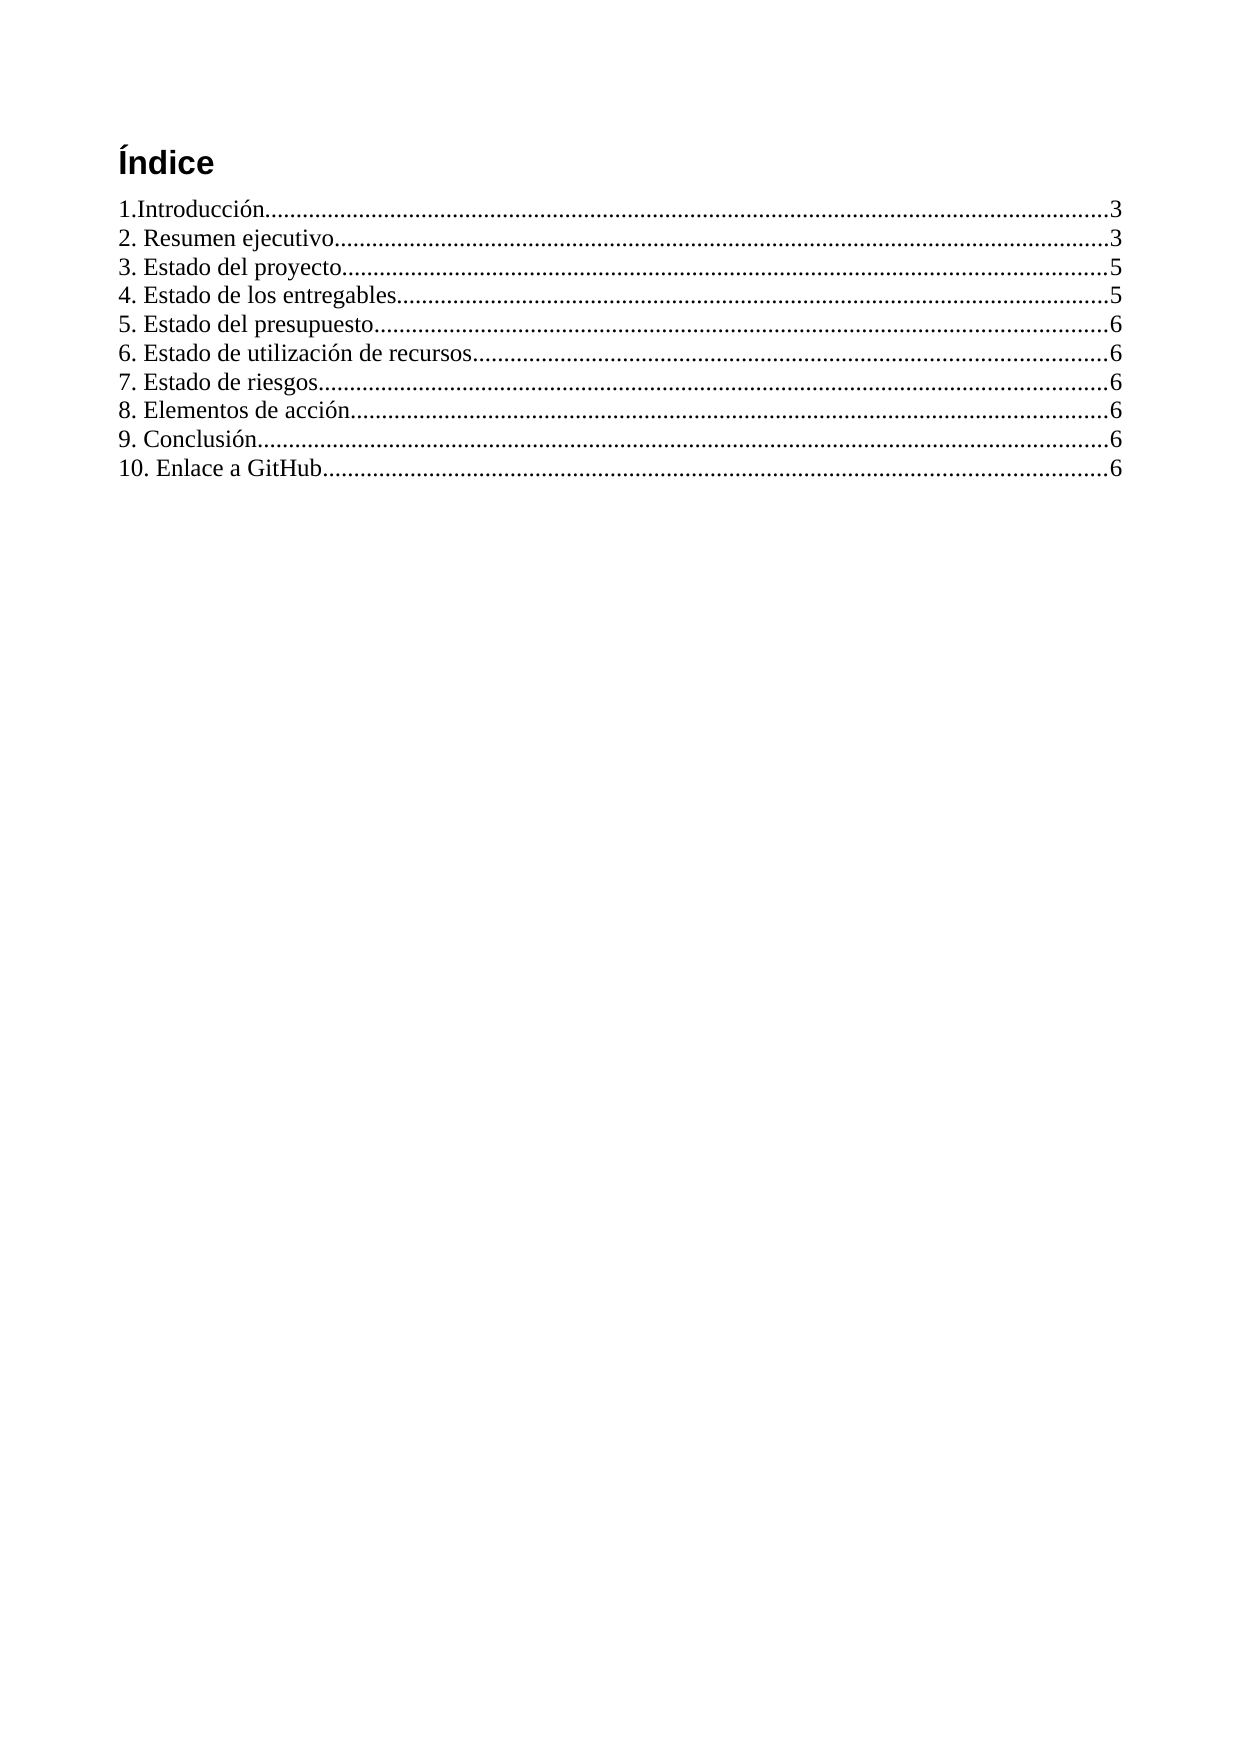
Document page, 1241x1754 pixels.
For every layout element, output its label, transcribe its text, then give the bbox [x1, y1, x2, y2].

text 5. Estado del presupuesto 6 [118, 309, 1122, 338]
text 1.Introducción 3 [118, 194, 1122, 223]
text 9. Conclusión 6 [118, 424, 1122, 453]
text 3. Estado del proyecto 5 [118, 252, 1122, 280]
text 6. Estado de utilización de recursos 6 [118, 338, 1122, 367]
text 2. Resumen ejecutivo 3 [118, 223, 1122, 252]
text 10. Enlace a GitHub 6 [118, 453, 1122, 482]
text 8. Elementos de acción 6 [118, 395, 1122, 424]
subtitle Índice [118, 143, 1122, 182]
text 7. Estado de riesgos 6 [118, 367, 1122, 395]
text 4. Estado de los entregables 5 [118, 280, 1122, 309]
